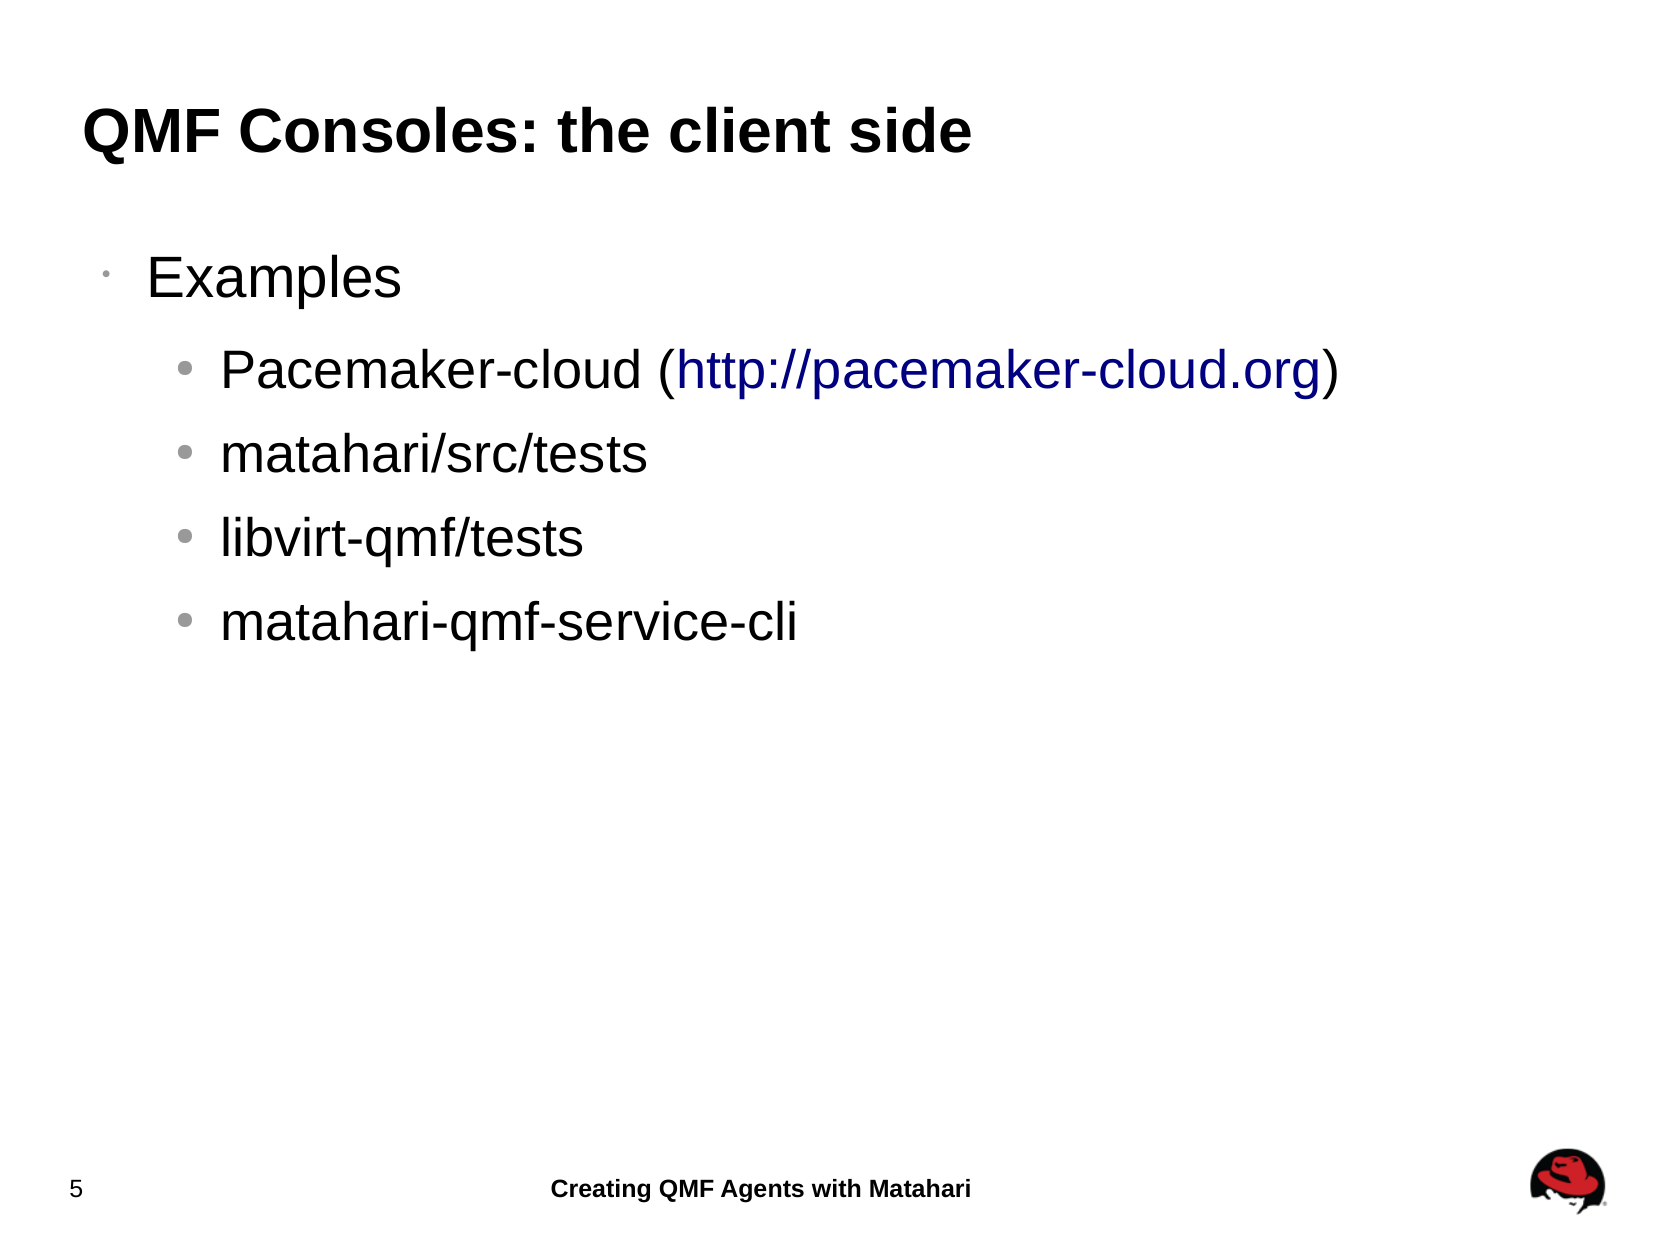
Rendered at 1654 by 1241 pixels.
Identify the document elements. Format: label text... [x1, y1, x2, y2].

picture [1529, 1146, 1613, 1224]
list Examples Pacemaker-cloud (http://pacemaker-cloud.org) matahari/src/tests libvirt-qmf/tests matahari-qmf-service-cli [86, 244, 1576, 1039]
title QMF Consoles: the client side [82, 37, 1571, 226]
